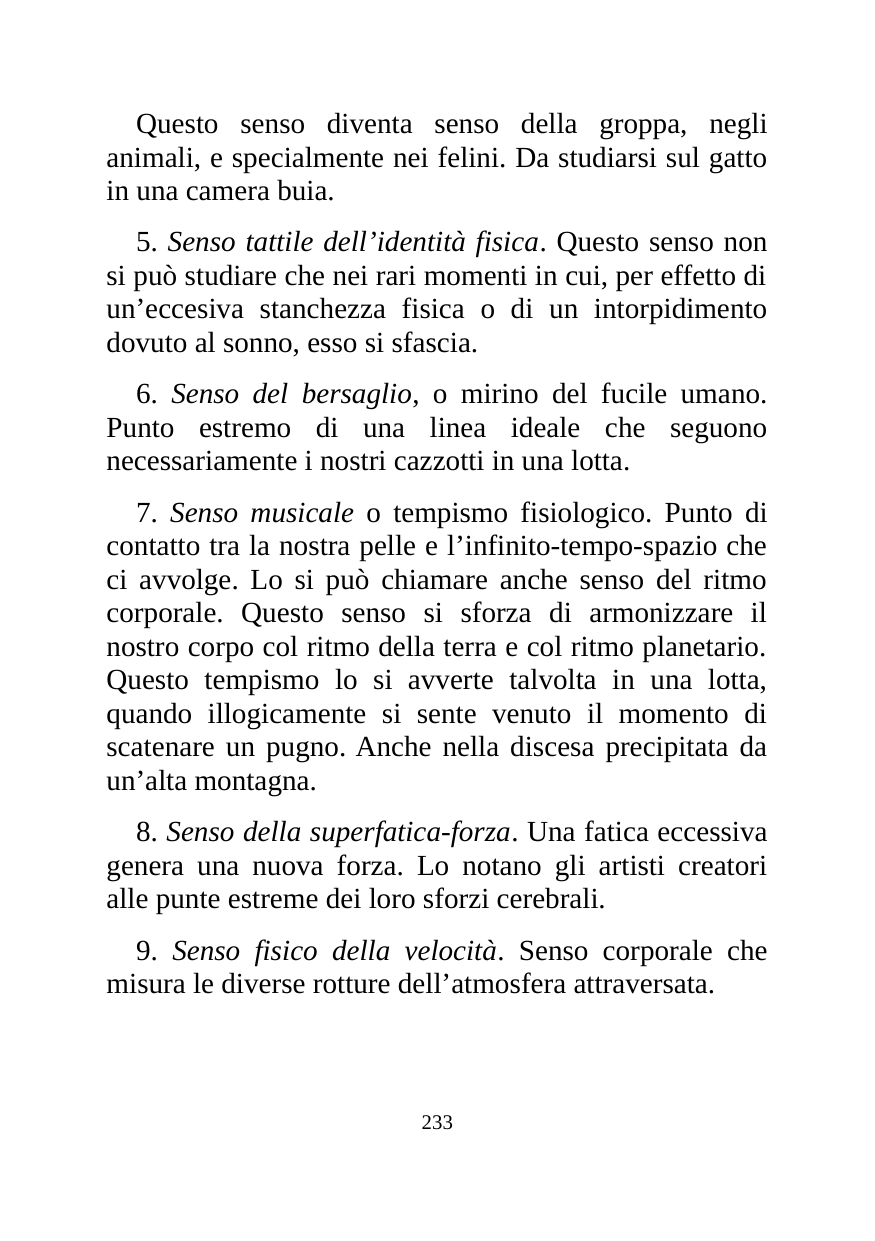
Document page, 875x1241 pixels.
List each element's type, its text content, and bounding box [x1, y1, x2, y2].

text Questo senso diventa senso della groppa, negli animali, e specialmente nei felini. Da studiarsi sul gatto in una camera buia. [106, 106, 768, 207]
text 9. Senso fisico della velocità. Senso corporale che misura le diverse rotture dell’atmosfera attraversata. [106, 933, 768, 1000]
text 7. Senso musicale o tempismo fisiologico. Punto di contatto tra la nostra pelle e l’infinito-tempo-spazio che ci avvolge. Lo si può chiamare anche senso del ritmo corporale. Questo senso si sforza di armonizzare il nostro corpo col ritmo della terra e col ritmo planetario. Questo tempismo lo si avverte talvolta in una lotta, quando illogicamente si sente venuto il momento di scatenare un pugno. Anche nella discesa precipitata da un’alta montagna. [106, 495, 768, 797]
text 6. Senso del bersaglio, o mirino del fucile umano. Punto estremo di una linea ideale che seguono necessariamente i nostri cazzotti in una lotta. [106, 376, 768, 477]
text 8. Senso della superfatica-forza. Una fatica eccessiva genera una nuova forza. Lo notano gli artisti creatori alle punte estreme dei loro sforzi cerebrali. [106, 814, 768, 915]
text 5. Senso tattile dell’identità fisica. Questo senso non si può studiare che nei rari momenti in cui, per effetto di un’eccesiva stanchezza fisica o di un intorpidimento dovuto al sonno, esso si sfascia. [106, 224, 768, 359]
